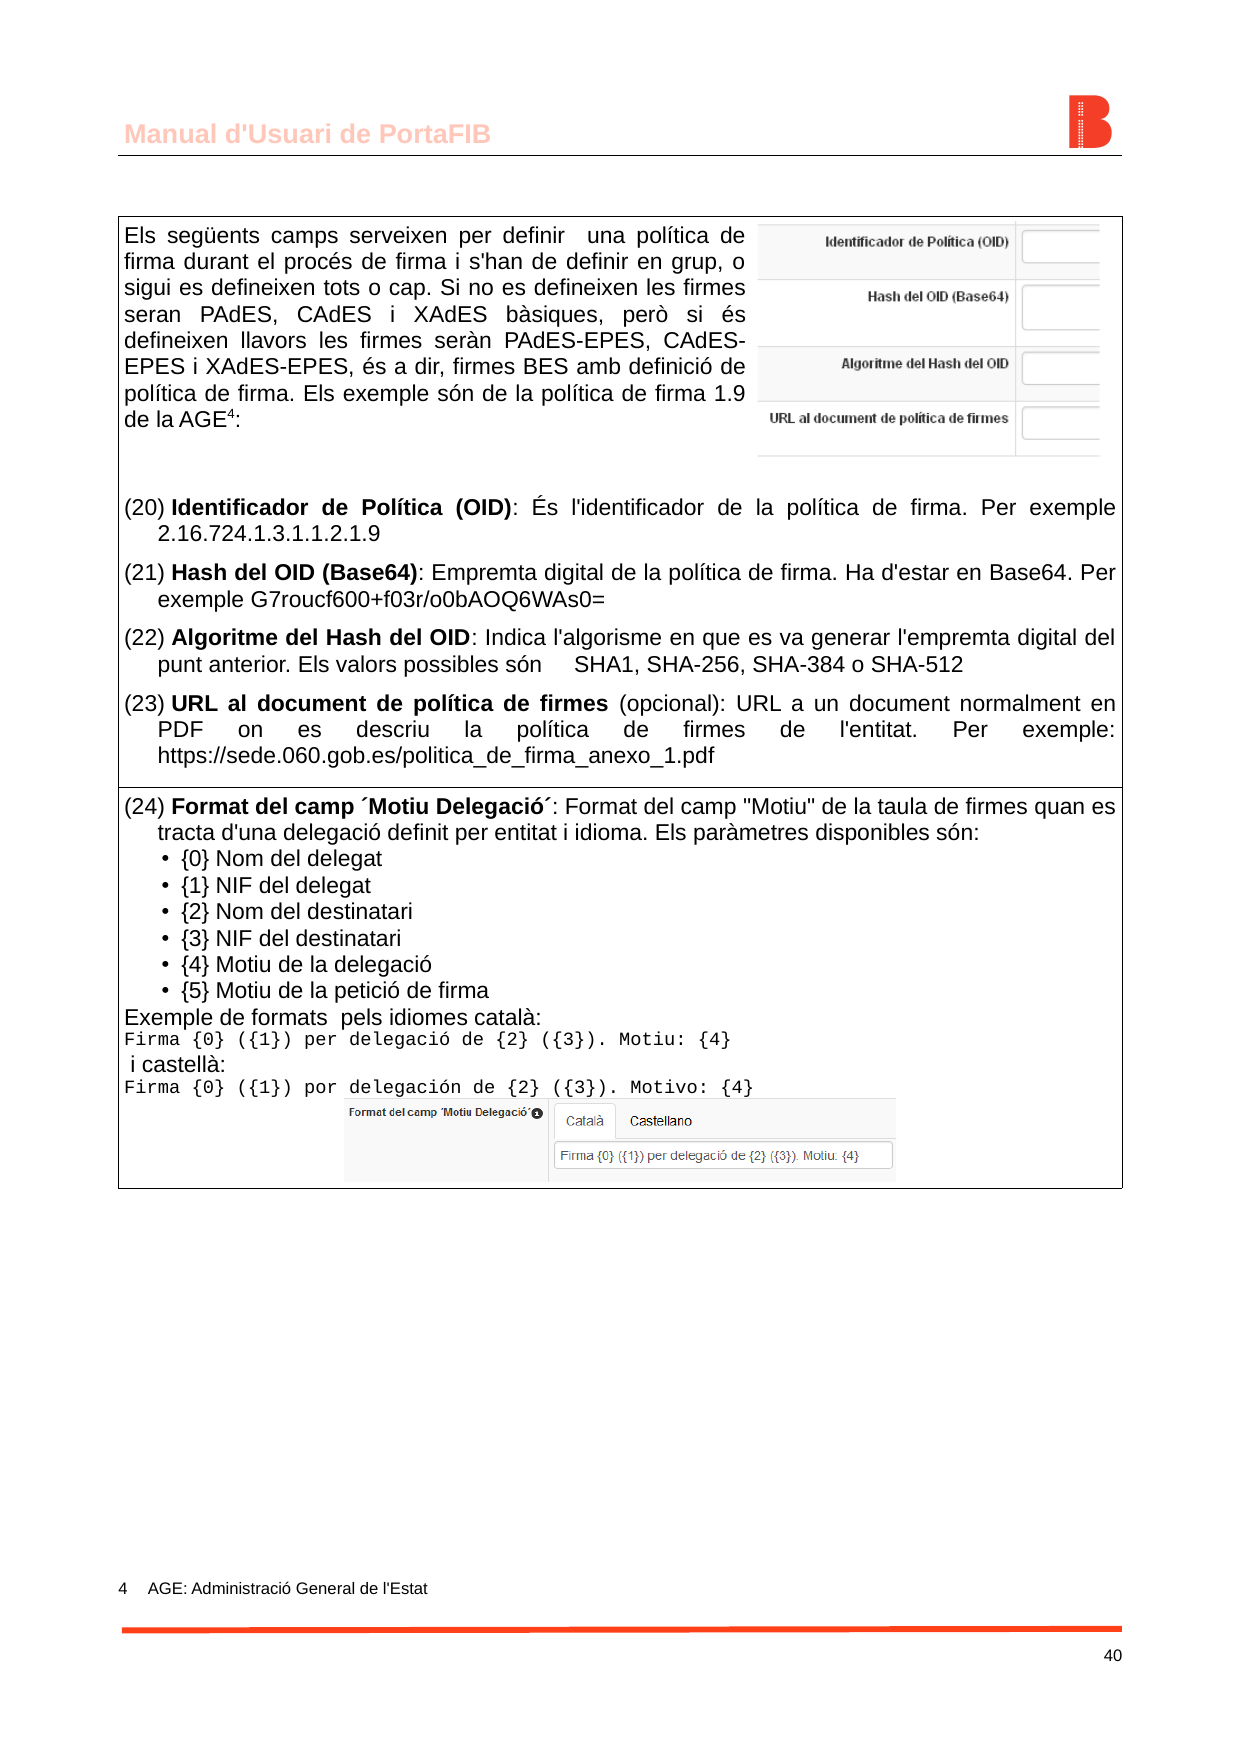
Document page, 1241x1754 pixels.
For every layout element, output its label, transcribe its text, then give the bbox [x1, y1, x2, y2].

table_cell [752, 217, 1122, 488]
picture [757, 221, 1100, 470]
picture [343, 1098, 897, 1182]
picture [1063, 94, 1117, 150]
table_cell Els següents camps serveixen per definir una política de firma durant el procés de firma i s'han de definir en grup, o sigui es defineixen tots o cap. Si no es defineixen les firmes seran PAdES, CAdES i XAdES bàsiques, però si és defineixen llavors les firmes seràn PAdES-EPES, CAdES-EPES i XAdES-EPES, és a dir, firmes BES amb definició de política de firma. Els exemple són de la política de firma 1.9 de la AGE: [119, 217, 752, 488]
table_cell Identificador de Política (OID): És l'identificador de la política de firma. Per exemple 2.16.724.1.3.1.1.2.1.9 Hash del OID (Base64): Empremta digital de la política de firma. Ha d'estar en Base64. Per exemple G7roucf600+f03r/o0bAOQ6WAs0= Algoritme del Hash del OID: Indica l'algorisme en que es va generar l'empremta digital del punt anterior. Els valors possibles són SHA1, SHA-256, SHA-384 o SHA-512 URL al document de política de firmes (opcional): URL a un document normalment en PDF on es descriu la política de firmes de l'entitat. Per exemple: https://sede.060.gob.es/politica_de_firma_anexo_1.pdf [119, 488, 1122, 787]
table_cell Format del camp ´Motiu Delegació´: Format del camp "Motiu" de la taula de firmes quan es tracta d'una delegació definit per entitat i idioma. Els paràmetres disponibles són: {0} Nom del delegat {1} NIF del delegat {2} Nom del destinatari {3} NIF del destinatari {4} Motiu de la delegació {5} Motiu de la petició de firma Exemple de formats pels idiomes català: Firma {0} ({1}) per delegació de {2} ({3}). Motiu: {4} i castellà: Firma {0} ({1}) por delegación de {2} ({3}). Motivo: {4} [119, 788, 1122, 1188]
